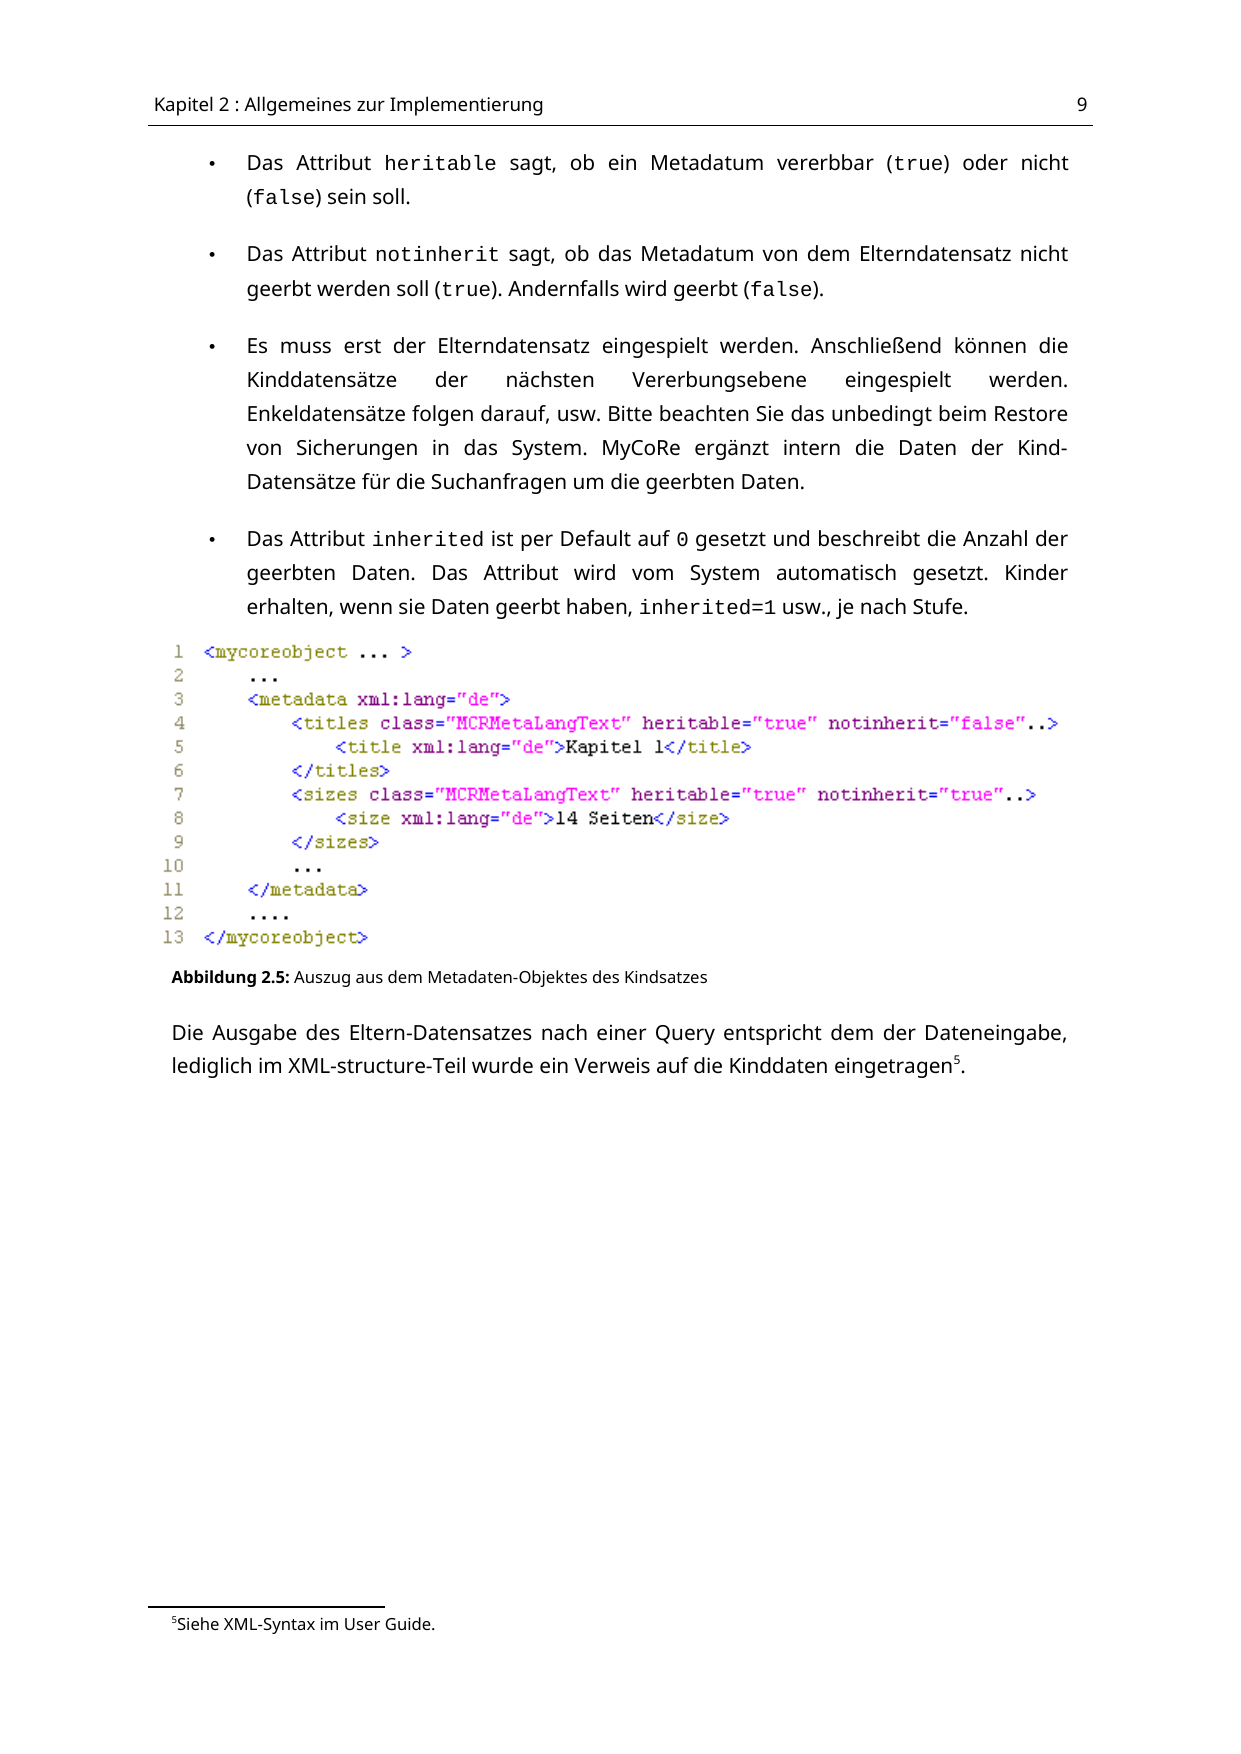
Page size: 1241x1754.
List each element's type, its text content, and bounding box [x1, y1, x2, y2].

text Abbildung 2.5: Auszug aus dem Metadaten-Objektes des Kindsatzes [171, 949, 1066, 988]
list Das Attribut heritable sagt, ob ein Metadatum vererbbar (true) oder nicht (false) sein soll. [209, 148, 1069, 210]
text Die Ausgabe des Eltern-Datensatzes nach einer Query entspricht dem der Dateneingabe, lediglich im XML-structure-Teil wurde ein Verweis auf die Kinddaten eingetragen. [148, 639, 1090, 1080]
list Das Attribut notinherit sagt, ob das Metadatum von dem Elterndatensatz nicht geerbt werden soll (true). Andernfalls wird geerbt (false). [209, 239, 1069, 302]
list Das Attribut inherited ist per Default auf 0 gesetzt und beschreibt die Anzahl der geerbten Daten. Das Attribut wird vom System automatisch gesetzt. Kinder erhalten, wenn sie Daten geerbt haben, inherited=1 usw., je nach Stufe. [209, 524, 1069, 621]
list Es muss erst der Elterndatensatz eingespielt werden. Anschließend können die Kinddatensätze der nächsten Vererbungsebene eingespielt werden. Enkeldatensätze folgen darauf, usw. Bitte beachten Sie das unbedingt beim Restore von Sicherungen in das System. MyCoRe ergänzt intern die Daten der Kind-Datensätze für die Suchanfragen um die geerbten Daten. [209, 331, 1069, 495]
text Siehe XML-Syntax im User Guide. [171, 1613, 1069, 1636]
